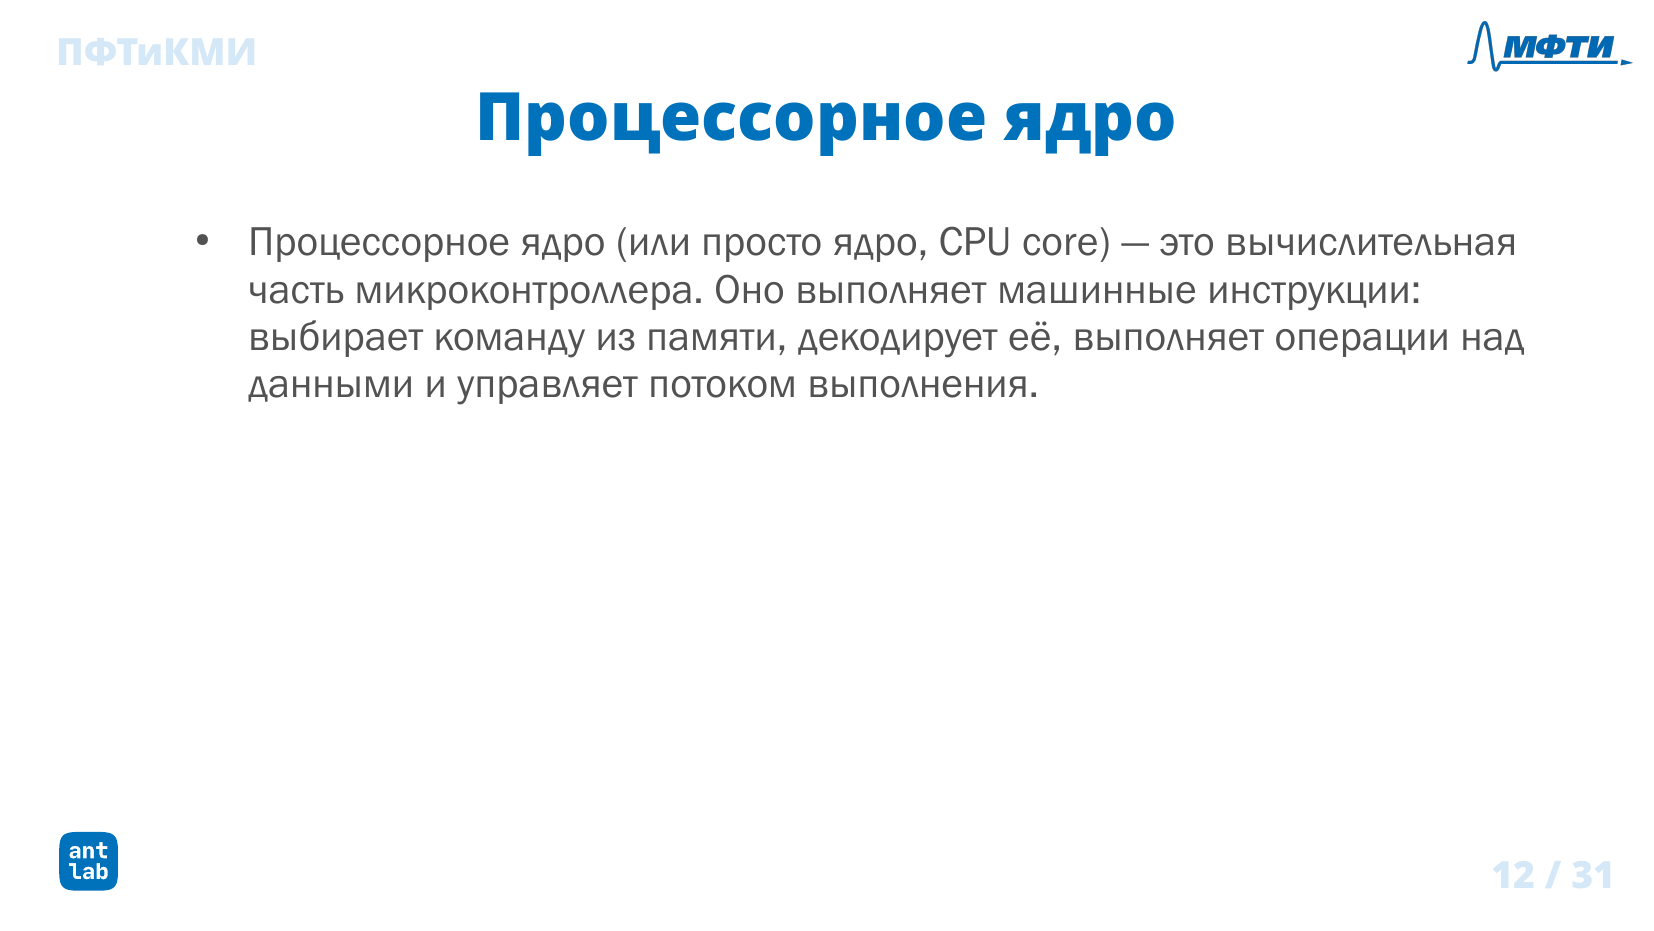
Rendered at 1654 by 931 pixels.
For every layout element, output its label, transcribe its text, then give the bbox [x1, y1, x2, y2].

list Процессорное ядро (или просто ядро, CPU core) — это вычислительная часть микроконтроллера. Оно выполняет машинные инструкции: выбирает команду из памяти, декодирует её, выполняет операции над данными и управляет потоком выполнения. [177, 217, 1571, 758]
title Процессорное ядро [82, 37, 1571, 193]
picture [1446, 0, 1654, 93]
